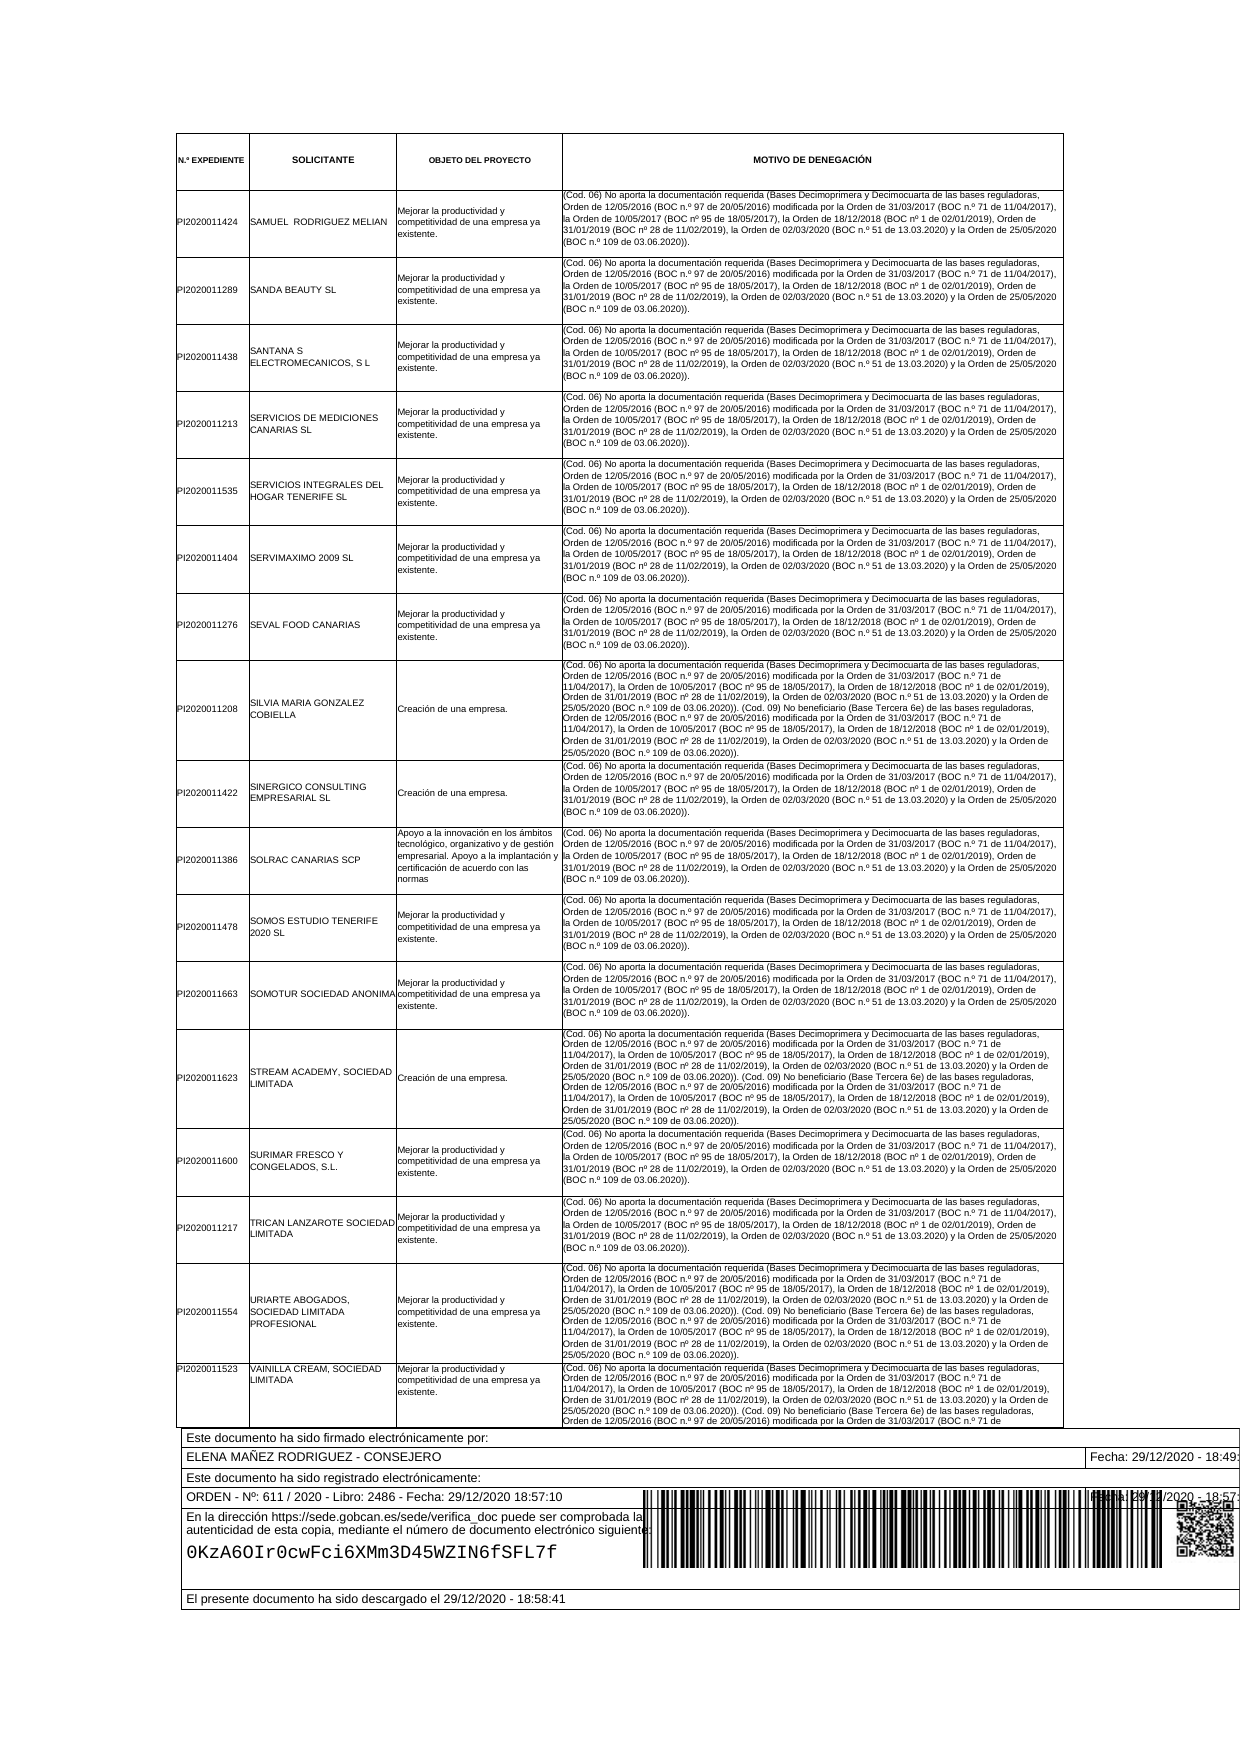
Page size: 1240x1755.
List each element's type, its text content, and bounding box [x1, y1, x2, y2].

table_cell Mejorar la productividad y competitividad de una empresa ya existente. [397, 1264, 562, 1363]
table_cell Mejorar la productividad y competitividad de una empresa ya existente. [397, 594, 562, 660]
table_cell SANDA BEAUTY SL [250, 258, 396, 324]
table_cell Mejorar la productividad y competitividad de una empresa ya existente. [397, 1129, 562, 1196]
table_cell (Cod. 06) No aporta la documentación requerida (Bases Decimoprimera y Decimocuarta de las bases reguladoras, Orden de 12/05/2016 (BOC n.º 97 de 20/05/2016) modificada por la Orden de 31/03/2017 (BOC n.º 71 de 11/04/2017), la Orden de 10/05/2017 (BOC nº 95 de 18/05/2017), la Orden de 18/12/2018 (BOC nº 1 de 02/01/2019), Orden de 31/01/2019 (BOC nº 28 de 11/02/2019), la Orden de 02/03/2020 (BOC n.º 51 de 13.03.2020) y la Orden de 25/05/2020 (BOC n.º 109 de 03.06.2020)). [563, 761, 1063, 827]
table_cell PI2020011535 [177, 459, 249, 525]
table_cell Mejorar la productividad y competitividad de una empresa ya existente. [397, 325, 562, 391]
table_cell SOMOTUR SOCIEDAD ANONIMA [250, 962, 396, 1028]
table_cell SERVIMAXIMO 2009 SL [250, 526, 396, 593]
table_cell TRICAN LANZAROTE SOCIEDAD LIMITADA [250, 1197, 396, 1263]
table_cell SANTANA S ELECTROMECANICOS, S L [250, 325, 396, 391]
table_cell (Cod. 06) No aporta la documentación requerida (Bases Decimoprimera y Decimocuarta de las bases reguladoras, Orden de 12/05/2016 (BOC n.º 97 de 20/05/2016) modificada por la Orden de 31/03/2017 (BOC n.º 71 de 11/04/2017), la Orden de 10/05/2017 (BOC nº 95 de 18/05/2017), la Orden de 18/12/2018 (BOC nº 1 de 02/01/2019), Orden de 31/01/2019 (BOC nº 28 de 11/02/2019), la Orden de 02/03/2020 (BOC n.º 51 de 13.03.2020) y la Orden de 25/05/2020 (BOC n.º 109 de 03.06.2020)). [563, 828, 1063, 894]
table_cell (Cod. 06) No aporta la documentación requerida (Bases Decimoprimera y Decimocuarta de las bases reguladoras, Orden de 12/05/2016 (BOC n.º 97 de 20/05/2016) modificada por la Orden de 31/03/2017 (BOC n.º 71 de 11/04/2017), la Orden de 10/05/2017 (BOC nº 95 de 18/05/2017), la Orden de 18/12/2018 (BOC nº 1 de 02/01/2019), Orden de 31/01/2019 (BOC nº 28 de 11/02/2019), la Orden de 02/03/2020 (BOC n.º 51 de 13.03.2020) y la Orden de 25/05/2020 (BOC n.º 109 de 03.06.2020)). [563, 895, 1063, 961]
table_cell Mejorar la productividad y competitividad de una empresa ya existente. [397, 191, 562, 257]
table_cell SILVIA MARIA GONZALEZ COBIELLA [250, 661, 396, 760]
table_header MOTIVO DE DENEGACIÓN [563, 134, 1063, 189]
table_cell Mejorar la productividad y competitividad de una empresa ya existente. [397, 392, 562, 458]
table_cell Mejorar la productividad y competitividad de una empresa ya existente. [397, 526, 562, 593]
table_cell (Cod. 06) No aporta la documentación requerida (Bases Decimoprimera y Decimocuarta de las bases reguladoras, Orden de 12/05/2016 (BOC n.º 97 de 20/05/2016) modificada por la Orden de 31/03/2017 (BOC n.º 71 de 11/04/2017), la Orden de 10/05/2017 (BOC nº 95 de 18/05/2017), la Orden de 18/12/2018 (BOC nº 1 de 02/01/2019), Orden de 31/01/2019 (BOC nº 28 de 11/02/2019), la Orden de 02/03/2020 (BOC n.º 51 de 13.03.2020) y la Orden de 25/05/2020 (BOC n.º 109 de 03.06.2020)). (Cod. 09) No beneficiario (Base Tercera 6e) de las bases reguladoras, Orden de 12/05/2016 (BOC n.º 97 de 20/05/2016) modificada por la Orden de 31/03/2017 (BOC n.º 71 de 11/04/2017), la Orden de 10/05/2017 (BOC nº 95 de 18/05/2017), la Orden de 18/12/2018 (BOC nº 1 de 02/01/2019), Orden de 31/01/2019 (BOC nº 28 de 11/02/2019), la Orden de 02/03/2020 (BOC n.º 51 de 13.03.2020) y la Orden de 25/05/2020 (BOC n.º 109 de 03.06.2020)). [563, 661, 1063, 760]
table_cell Mejorar la productividad y competitividad de una empresa ya existente. [397, 459, 562, 525]
table_cell (Cod. 06) No aporta la documentación requerida (Bases Decimoprimera y Decimocuarta de las bases reguladoras, Orden de 12/05/2016 (BOC n.º 97 de 20/05/2016) modificada por la Orden de 31/03/2017 (BOC n.º 71 de 11/04/2017), la Orden de 10/05/2017 (BOC nº 95 de 18/05/2017), la Orden de 18/12/2018 (BOC nº 1 de 02/01/2019), Orden de 31/01/2019 (BOC nº 28 de 11/02/2019), la Orden de 02/03/2020 (BOC n.º 51 de 13.03.2020) y la Orden de 25/05/2020 (BOC n.º 109 de 03.06.2020)). [563, 594, 1063, 660]
table_cell PI2020011663 [177, 962, 249, 1028]
table_header SOLICITANTE [250, 134, 396, 189]
table_cell Apoyo a la innovación en los ámbitos tecnológico, organizativo y de gestión empresarial. Apoyo a la implantación y certificación de acuerdo con las normas [397, 828, 562, 894]
table_cell Mejorar la productividad y competitividad de una empresa ya existente. [397, 258, 562, 324]
table_cell Mejorar la productividad y competitividad de una empresa ya existente. [397, 1197, 562, 1263]
table_cell SOLRAC CANARIAS SCP [250, 828, 396, 894]
table_cell (Cod. 06) No aporta la documentación requerida (Bases Decimoprimera y Decimocuarta de las bases reguladoras, Orden de 12/05/2016 (BOC n.º 97 de 20/05/2016) modificada por la Orden de 31/03/2017 (BOC n.º 71 de 11/04/2017), la Orden de 10/05/2017 (BOC nº 95 de 18/05/2017), la Orden de 18/12/2018 (BOC nº 1 de 02/01/2019), Orden de 31/01/2019 (BOC nº 28 de 11/02/2019), la Orden de 02/03/2020 (BOC n.º 51 de 13.03.2020) y la Orden de 25/05/2020 (BOC n.º 109 de 03.06.2020)). (Cod. 09) No beneficiario (Base Tercera 6e) de las bases reguladoras, Orden de 12/05/2016 (BOC n.º 97 de 20/05/2016) modificada por la Orden de 31/03/2017 (BOC n.º 71 de 11/04/2017), la Orden de 10/05/2017 (BOC nº 95 de 18/05/2017), la Orden de 18/12/2018 (BOC nº 1 de 02/01/2019), Orden de 31/01/2019 (BOC nº 28 de 11/02/2019), la Orden de 02/03/2020 (BOC n.º 51 de 13.03.2020) y la Orden de 25/05/2020 (BOC n.º 109 de 03.06.2020)). [563, 1264, 1063, 1363]
table_cell PI2020011276 [177, 594, 249, 660]
table_cell (Cod. 06) No aporta la documentación requerida (Bases Decimoprimera y Decimocuarta de las bases reguladoras, Orden de 12/05/2016 (BOC n.º 97 de 20/05/2016) modificada por la Orden de 31/03/2017 (BOC n.º 71 de 11/04/2017), la Orden de 10/05/2017 (BOC nº 95 de 18/05/2017), la Orden de 18/12/2018 (BOC nº 1 de 02/01/2019), Orden de 31/01/2019 (BOC nº 28 de 11/02/2019), la Orden de 02/03/2020 (BOC n.º 51 de 13.03.2020) y la Orden de 25/05/2020 (BOC n.º 109 de 03.06.2020)). [563, 258, 1063, 324]
table_cell SINERGICO CONSULTING EMPRESARIAL SL [250, 761, 396, 827]
table_cell URIARTE ABOGADOS, SOCIEDAD LIMITADA PROFESIONAL [250, 1264, 396, 1363]
table_cell PI2020011554 [177, 1264, 249, 1363]
table_cell (Cod. 06) No aporta la documentación requerida (Bases Decimoprimera y Decimocuarta de las bases reguladoras, Orden de 12/05/2016 (BOC n.º 97 de 20/05/2016) modificada por la Orden de 31/03/2017 (BOC n.º 71 de 11/04/2017), la Orden de 10/05/2017 (BOC nº 95 de 18/05/2017), la Orden de 18/12/2018 (BOC nº 1 de 02/01/2019), Orden de 31/01/2019 (BOC nº 28 de 11/02/2019), la Orden de 02/03/2020 (BOC n.º 51 de 13.03.2020) y la Orden de 25/05/2020 (BOC n.º 109 de 03.06.2020)). [563, 1129, 1063, 1196]
table_cell (Cod. 06) No aporta la documentación requerida (Bases Decimoprimera y Decimocuarta de las bases reguladoras, Orden de 12/05/2016 (BOC n.º 97 de 20/05/2016) modificada por la Orden de 31/03/2017 (BOC n.º 71 de 11/04/2017), la Orden de 10/05/2017 (BOC nº 95 de 18/05/2017), la Orden de 18/12/2018 (BOC nº 1 de 02/01/2019), Orden de 31/01/2019 (BOC nº 28 de 11/02/2019), la Orden de 02/03/2020 (BOC n.º 51 de 13.03.2020) y la Orden de 25/05/2020 (BOC n.º 109 de 03.06.2020)). [563, 526, 1063, 593]
table_cell (Cod. 06) No aporta la documentación requerida (Bases Decimoprimera y Decimocuarta de las bases reguladoras, Orden de 12/05/2016 (BOC n.º 97 de 20/05/2016) modificada por la Orden de 31/03/2017 (BOC n.º 71 de 11/04/2017), la Orden de 10/05/2017 (BOC nº 95 de 18/05/2017), la Orden de 18/12/2018 (BOC nº 1 de 02/01/2019), Orden de 31/01/2019 (BOC nº 28 de 11/02/2019), la Orden de 02/03/2020 (BOC n.º 51 de 13.03.2020) y la Orden de 25/05/2020 (BOC n.º 109 de 03.06.2020)). [563, 325, 1063, 391]
table_cell PI2020011438 [177, 325, 249, 391]
table_cell (Cod. 06) No aporta la documentación requerida (Bases Decimoprimera y Decimocuarta de las bases reguladoras, Orden de 12/05/2016 (BOC n.º 97 de 20/05/2016) modificada por la Orden de 31/03/2017 (BOC n.º 71 de 11/04/2017), la Orden de 10/05/2017 (BOC nº 95 de 18/05/2017), la Orden de 18/12/2018 (BOC nº 1 de 02/01/2019), Orden de 31/01/2019 (BOC nº 28 de 11/02/2019), la Orden de 02/03/2020 (BOC n.º 51 de 13.03.2020) y la Orden de 25/05/2020 (BOC n.º 109 de 03.06.2020)). [563, 962, 1063, 1028]
table_cell (Cod. 06) No aporta la documentación requerida (Bases Decimoprimera y Decimocuarta de las bases reguladoras, Orden de 12/05/2016 (BOC n.º 97 de 20/05/2016) modificada por la Orden de 31/03/2017 (BOC n.º 71 de 11/04/2017), la Orden de 10/05/2017 (BOC nº 95 de 18/05/2017), la Orden de 18/12/2018 (BOC nº 1 de 02/01/2019), Orden de 31/01/2019 (BOC nº 28 de 11/02/2019), la Orden de 02/03/2020 (BOC n.º 51 de 13.03.2020) y la Orden de 25/05/2020 (BOC n.º 109 de 03.06.2020)). [563, 1197, 1063, 1263]
table_cell PI2020011217 [177, 1197, 249, 1263]
table_cell PI2020011478 [177, 895, 249, 961]
table_cell Mejorar la productividad y competitividad de una empresa ya existente. [397, 895, 562, 961]
table_cell (Cod. 06) No aporta la documentación requerida (Bases Decimoprimera y Decimocuarta de las bases reguladoras, Orden de 12/05/2016 (BOC n.º 97 de 20/05/2016) modificada por la Orden de 31/03/2017 (BOC n.º 71 de 11/04/2017), la Orden de 10/05/2017 (BOC nº 95 de 18/05/2017), la Orden de 18/12/2018 (BOC nº 1 de 02/01/2019), Orden de 31/01/2019 (BOC nº 28 de 11/02/2019), la Orden de 02/03/2020 (BOC n.º 51 de 13.03.2020) y la Orden de 25/05/2020 (BOC n.º 109 de 03.06.2020)). (Cod. 09) No beneficiario (Base Tercera 6e) de las bases reguladoras, Orden de 12/05/2016 (BOC n.º 97 de 20/05/2016) modificada por la Orden de 31/03/2017 (BOC n.º 71 de 11/04/2017), la Orden de 10/05/2017 (BOC nº 95 de 18/05/2017), la Orden de 18/12/2018 (BOC nº 1 de 02/01/2019), Orden de 31/01/2019 (BOC nº 28 de 11/02/2019), la Orden de 02/03/2020 (BOC n.º 51 de 13.03.2020) y la Orden de 25/05/2020 (BOC n.º 109 de 03.06.2020)). [563, 1030, 1063, 1128]
table_cell STREAM ACADEMY, SOCIEDAD LIMITADA [250, 1030, 396, 1128]
table_cell SEVAL FOOD CANARIAS [250, 594, 396, 660]
table_cell Creación de una empresa. [397, 1030, 562, 1128]
table_cell (Cod. 06) No aporta la documentación requerida (Bases Decimoprimera y Decimocuarta de las bases reguladoras, Orden de 12/05/2016 (BOC n.º 97 de 20/05/2016) modificada por la Orden de 31/03/2017 (BOC n.º 71 de 11/04/2017), la Orden de 10/05/2017 (BOC nº 95 de 18/05/2017), la Orden de 18/12/2018 (BOC nº 1 de 02/01/2019), Orden de 31/01/2019 (BOC nº 28 de 11/02/2019), la Orden de 02/03/2020 (BOC n.º 51 de 13.03.2020) y la Orden de 25/05/2020 (BOC n.º 109 de 03.06.2020)). (Cod. 09) No beneficiario (Base Tercera 6e) de las bases reguladoras, Orden de 12/05/2016 (BOC n.º 97 de 20/05/2016) modificada por la Orden de 31/03/2017 (BOC n.º 71 de [563, 1364, 1063, 1427]
table_cell SURIMAR FRESCO Y CONGELADOS, S.L. [250, 1129, 396, 1196]
table_cell (Cod. 06) No aporta la documentación requerida (Bases Decimoprimera y Decimocuarta de las bases reguladoras, Orden de 12/05/2016 (BOC n.º 97 de 20/05/2016) modificada por la Orden de 31/03/2017 (BOC n.º 71 de 11/04/2017), la Orden de 10/05/2017 (BOC nº 95 de 18/05/2017), la Orden de 18/12/2018 (BOC nº 1 de 02/01/2019), Orden de 31/01/2019 (BOC nº 28 de 11/02/2019), la Orden de 02/03/2020 (BOC n.º 51 de 13.03.2020) y la Orden de 25/05/2020 (BOC n.º 109 de 03.06.2020)). [563, 459, 1063, 525]
table_cell SAMUEL RODRIGUEZ MELIAN [250, 191, 396, 257]
table_cell VAINILLA CREAM, SOCIEDAD LIMITADA [250, 1364, 396, 1427]
table_cell PI2020011424 [177, 191, 249, 257]
table_cell PI2020011523 [177, 1364, 249, 1427]
table_cell SERVICIOS DE MEDICIONES CANARIAS SL [250, 392, 396, 458]
table_header OBJETO DEL PROYECTO [397, 134, 562, 189]
table_cell SERVICIOS INTEGRALES DEL HOGAR TENERIFE SL [250, 459, 396, 525]
table_cell SOMOS ESTUDIO TENERIFE 2020 SL [250, 895, 396, 961]
table_cell PI2020011422 [177, 761, 249, 827]
table_cell PI2020011623 [177, 1030, 249, 1128]
table_cell Mejorar la productividad y competitividad de una empresa ya existente. [397, 1364, 562, 1427]
table_cell (Cod. 06) No aporta la documentación requerida (Bases Decimoprimera y Decimocuarta de las bases reguladoras, Orden de 12/05/2016 (BOC n.º 97 de 20/05/2016) modificada por la Orden de 31/03/2017 (BOC n.º 71 de 11/04/2017), la Orden de 10/05/2017 (BOC nº 95 de 18/05/2017), la Orden de 18/12/2018 (BOC nº 1 de 02/01/2019), Orden de 31/01/2019 (BOC nº 28 de 11/02/2019), la Orden de 02/03/2020 (BOC n.º 51 de 13.03.2020) y la Orden de 25/05/2020 (BOC n.º 109 de 03.06.2020)). [563, 191, 1063, 257]
table_cell Creación de una empresa. [397, 661, 562, 760]
table_cell (Cod. 06) No aporta la documentación requerida (Bases Decimoprimera y Decimocuarta de las bases reguladoras, Orden de 12/05/2016 (BOC n.º 97 de 20/05/2016) modificada por la Orden de 31/03/2017 (BOC n.º 71 de 11/04/2017), la Orden de 10/05/2017 (BOC nº 95 de 18/05/2017), la Orden de 18/12/2018 (BOC nº 1 de 02/01/2019), Orden de 31/01/2019 (BOC nº 28 de 11/02/2019), la Orden de 02/03/2020 (BOC n.º 51 de 13.03.2020) y la Orden de 25/05/2020 (BOC n.º 109 de 03.06.2020)). [563, 392, 1063, 458]
table_cell PI2020011404 [177, 526, 249, 593]
table_header N.º EXPEDIENTE [177, 134, 249, 189]
table_cell Mejorar la productividad y competitividad de una empresa ya existente. [397, 962, 562, 1028]
table_cell Creación de una empresa. [397, 761, 562, 827]
table_cell PI2020011386 [177, 828, 249, 894]
table_cell PI2020011600 [177, 1129, 249, 1196]
table_cell PI2020011213 [177, 392, 249, 458]
table_cell PI2020011208 [177, 661, 249, 760]
table_cell PI2020011289 [177, 258, 249, 324]
